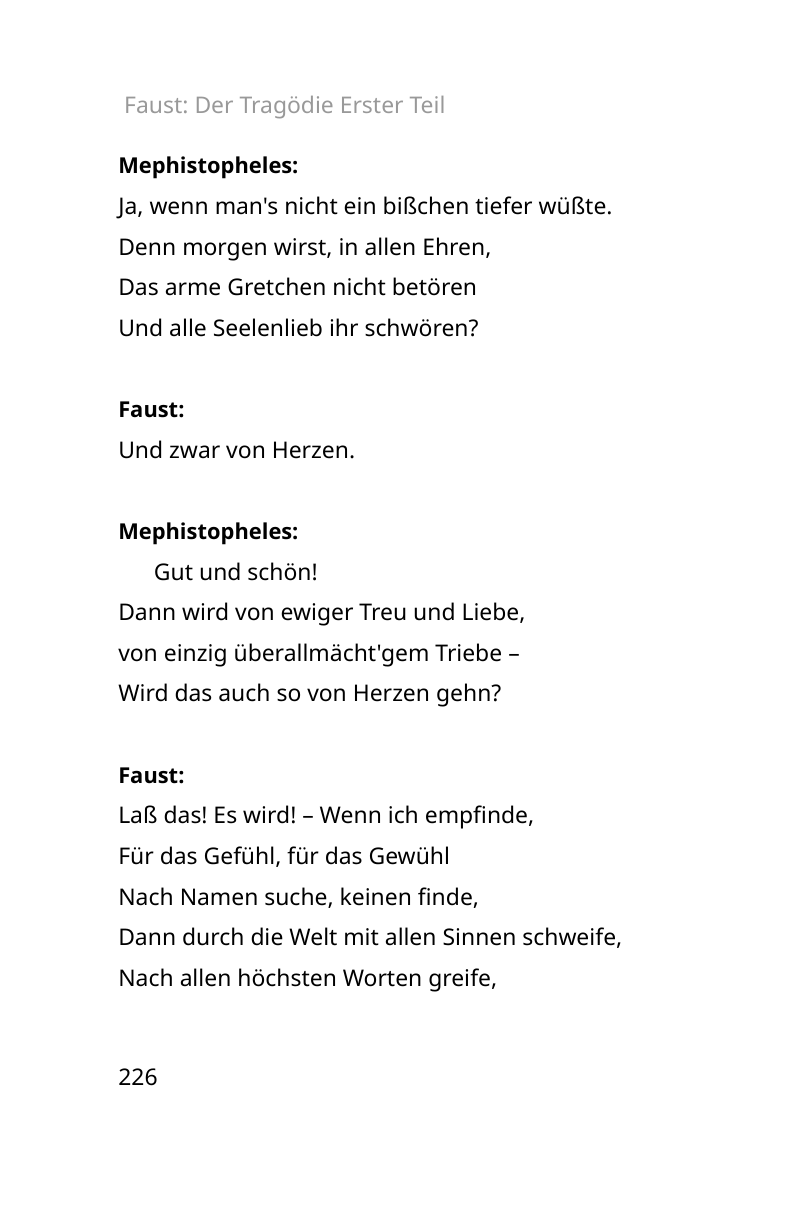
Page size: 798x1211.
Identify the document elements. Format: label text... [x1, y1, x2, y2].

text Faust: Laß das! Es wird! – Wenn ich empfinde, Für das Gefühl, für das Gewühl Nach Namen suche, keinen finde, Dann durch die Welt mit allen Sinnen schweife, Nach allen höchsten Worten greife, [118, 736, 679, 993]
text Mephistopheles: Gut und schön! Dann wird von ewiger Treu und Liebe, von einzig überallmächt'gem Triebe – Wird das auch so von Herzen gehn? [118, 492, 679, 709]
text Faust: Und zwar von Herzen. [118, 370, 679, 465]
text Mephistopheles: Ja, wenn man's nicht ein bißchen tiefer wüßte. Denn morgen wirst, in allen Ehren, Das arme Gretchen nicht betören Und alle Seelenlieb ihr schwören? [118, 149, 679, 343]
